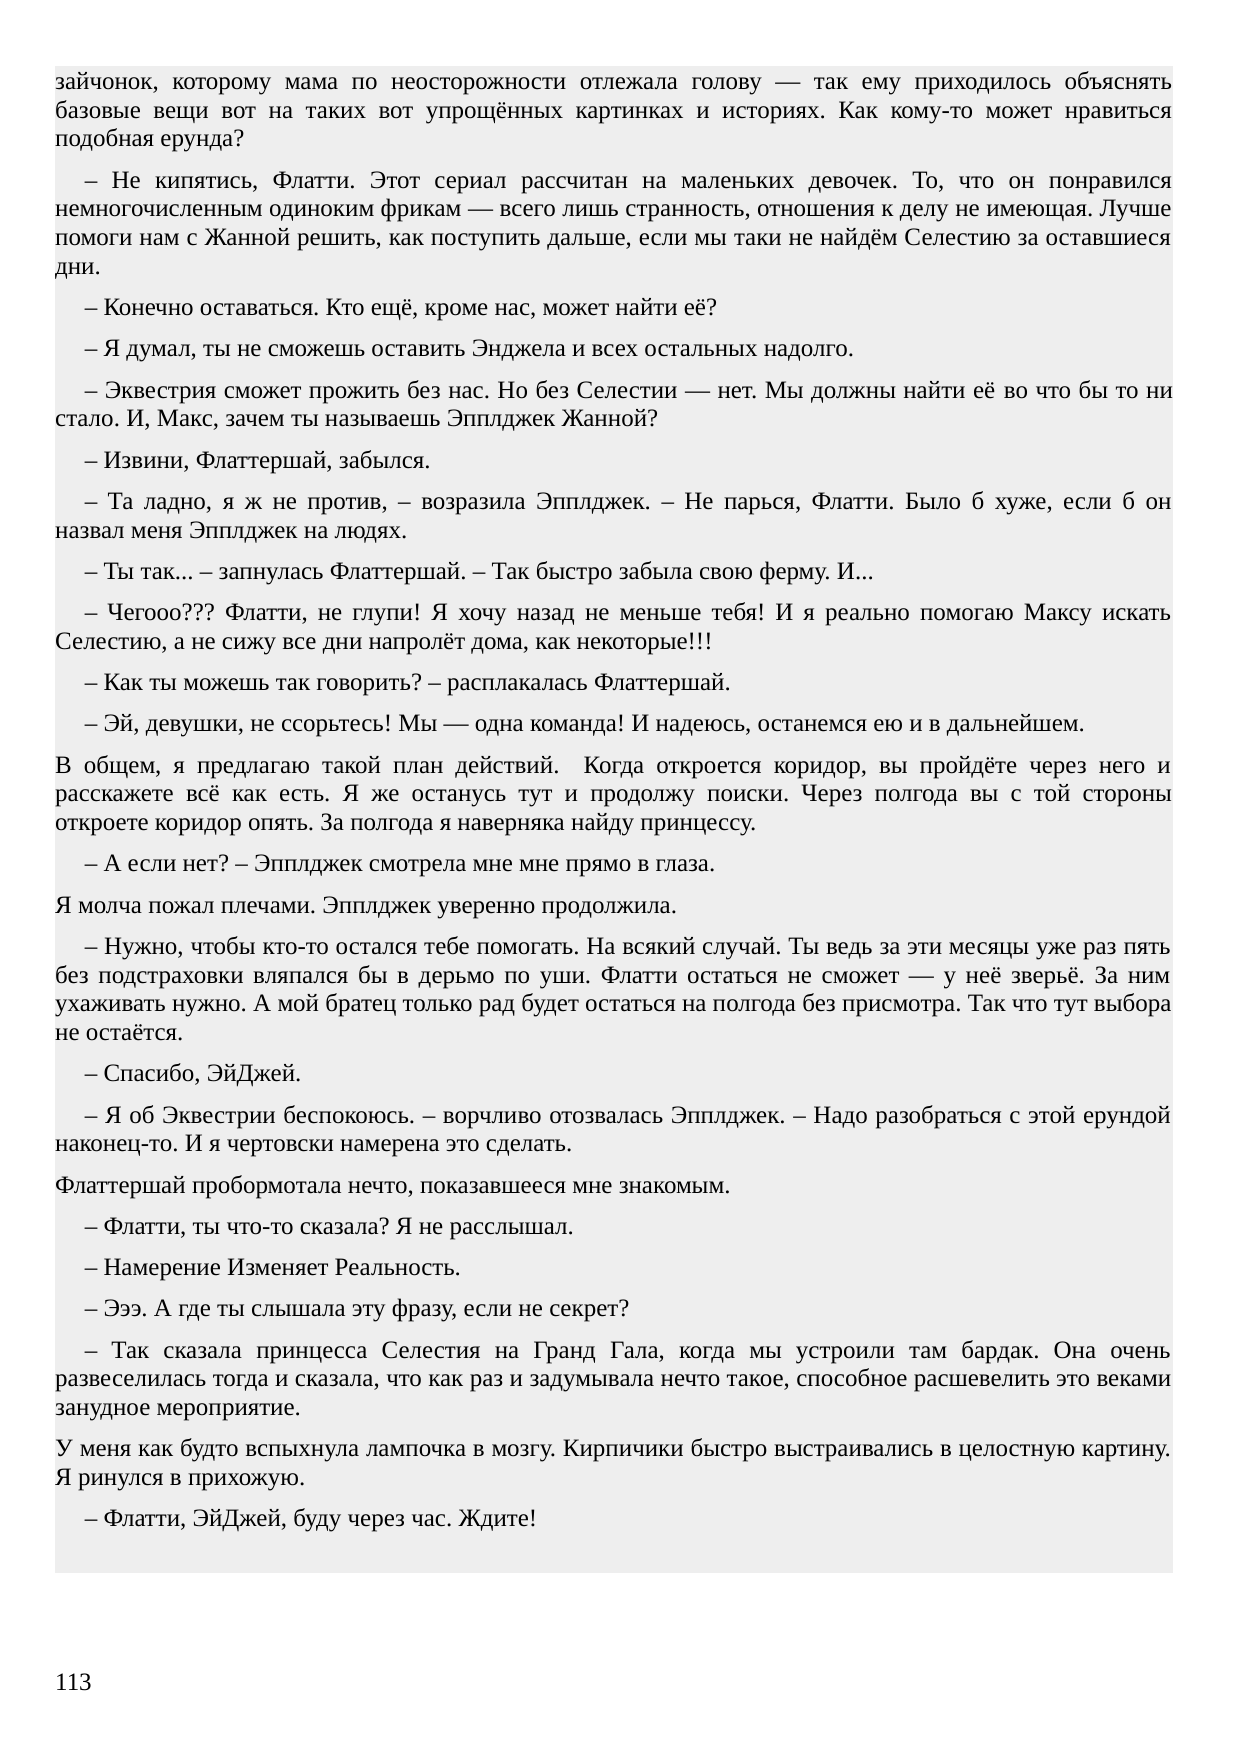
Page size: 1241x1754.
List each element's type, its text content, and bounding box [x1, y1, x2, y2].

text – Как ты можешь так говорить? – расплакалась Флаттершай. [55, 667, 1173, 696]
text – А если нет? – Эпплджек смотрела мне мне прямо в глаза. [55, 848, 1173, 877]
text – Нужно, чтобы кто-то остался тебе помогать. На всякий случай. Ты ведь за эти месяцы уже раз пять без подстраховки вляпался бы в дерьмо по уши. Флатти остаться не сможет — у неё зверьё. За ним ухаживать нужно. А мой братец только рад будет остаться на полгода без присмотра. Так что тут выбора не остаётся. [55, 931, 1173, 1046]
text – Намерение Изменяет Реальность. [55, 1252, 1173, 1281]
text – Спасибо, ЭйДжей. [55, 1058, 1173, 1087]
text зайчонок, которому мама по неосторожности отлежала голову — так ему приходилось объяснять базовые вещи вот на таких вот упрощённых картинках и историях. Как кому-то может нравиться подобная ерунда? [55, 66, 1173, 152]
text – Так сказала принцесса Селестия на Гранд Гала, когда мы устроили там бардак. Она очень развеселилась тогда и сказала, что как раз и задумывала нечто такое, способное расшевелить это веками занудное мероприятие. [55, 1335, 1173, 1421]
text – Флатти, ты что-то сказала? Я не расслышал. [55, 1211, 1173, 1240]
list Флаттершай пробормотала нечто, показавшееся мне знакомым. [55, 1170, 1173, 1198]
list У меня как будто вспыхнула лампочка в мозгу. Кирпичики быстро выстраивались в целостную картину. Я ринулся в прихожую. [55, 1433, 1173, 1491]
text – Флатти, ЭйДжей, буду через час. Ждите! [55, 1503, 1173, 1532]
text – Та ладно, я ж не против, – возразила Эпплджек. – Не парься, Флатти. Было б хуже, если б он назвал меня Эпплджек на людях. [55, 486, 1173, 543]
text – Чегооо??? Флатти, не глупи! Я хочу назад не меньше тебя! И я реально помогаю Максу искать Селестию, а не сижу все дни напролёт дома, как некоторые!!! [55, 597, 1173, 655]
text – Конечно оставаться. Кто ещё, кроме нас, может найти её? [55, 292, 1173, 321]
text – Эквестрия сможет прожить без нас. Но без Селестии — нет. Мы должны найти её во что бы то ни стало. И, Макс, зачем ты называешь Эпплджек Жанной? [55, 375, 1173, 432]
text – Эй, девушки, не ссорьтесь! Мы — одна команда! И надеюсь, останемся ею и в дальнейшем. [55, 708, 1173, 737]
text – Ты так... – запнулась Флаттершай. – Так быстро забыла свою ферму. И... [55, 556, 1173, 585]
text – Извини, Флаттершай, забылся. [55, 445, 1173, 473]
text – Эээ. А где ты слышала эту фразу, если не секрет? [55, 1293, 1173, 1322]
text – Не кипятись, Флатти. Этот сериал рассчитан на маленьких девочек. То, что он понравился немногочисленным одиноким фрикам — всего лишь странность, отношения к делу не имеющая. Лучше помоги нам с Жанной решить, как поступить дальше, если мы таки не найдём Селестию за оставшиеся дни. [55, 165, 1173, 280]
list В общем, я предлагаю такой план действий. Когда откроется коридор, вы пройдёте через него и расскажете всё как есть. Я же останусь тут и продолжу поиски. Через полгода вы с той стороны откроете коридор опять. За полгода я наверняка найду принцессу. [55, 750, 1173, 836]
list Я молча пожал плечами. Эпплджек уверенно продолжила. [55, 890, 1173, 918]
text – Я думал, ты не сможешь оставить Энджела и всех остальных надолго. [55, 333, 1173, 362]
text – Я об Эквестрии беспокоюсь. – ворчливо отозвалась Эпплджек. – Надо разобраться с этой ерундой наконец-то. И я чертовски намерена это сделать. [55, 1100, 1173, 1157]
